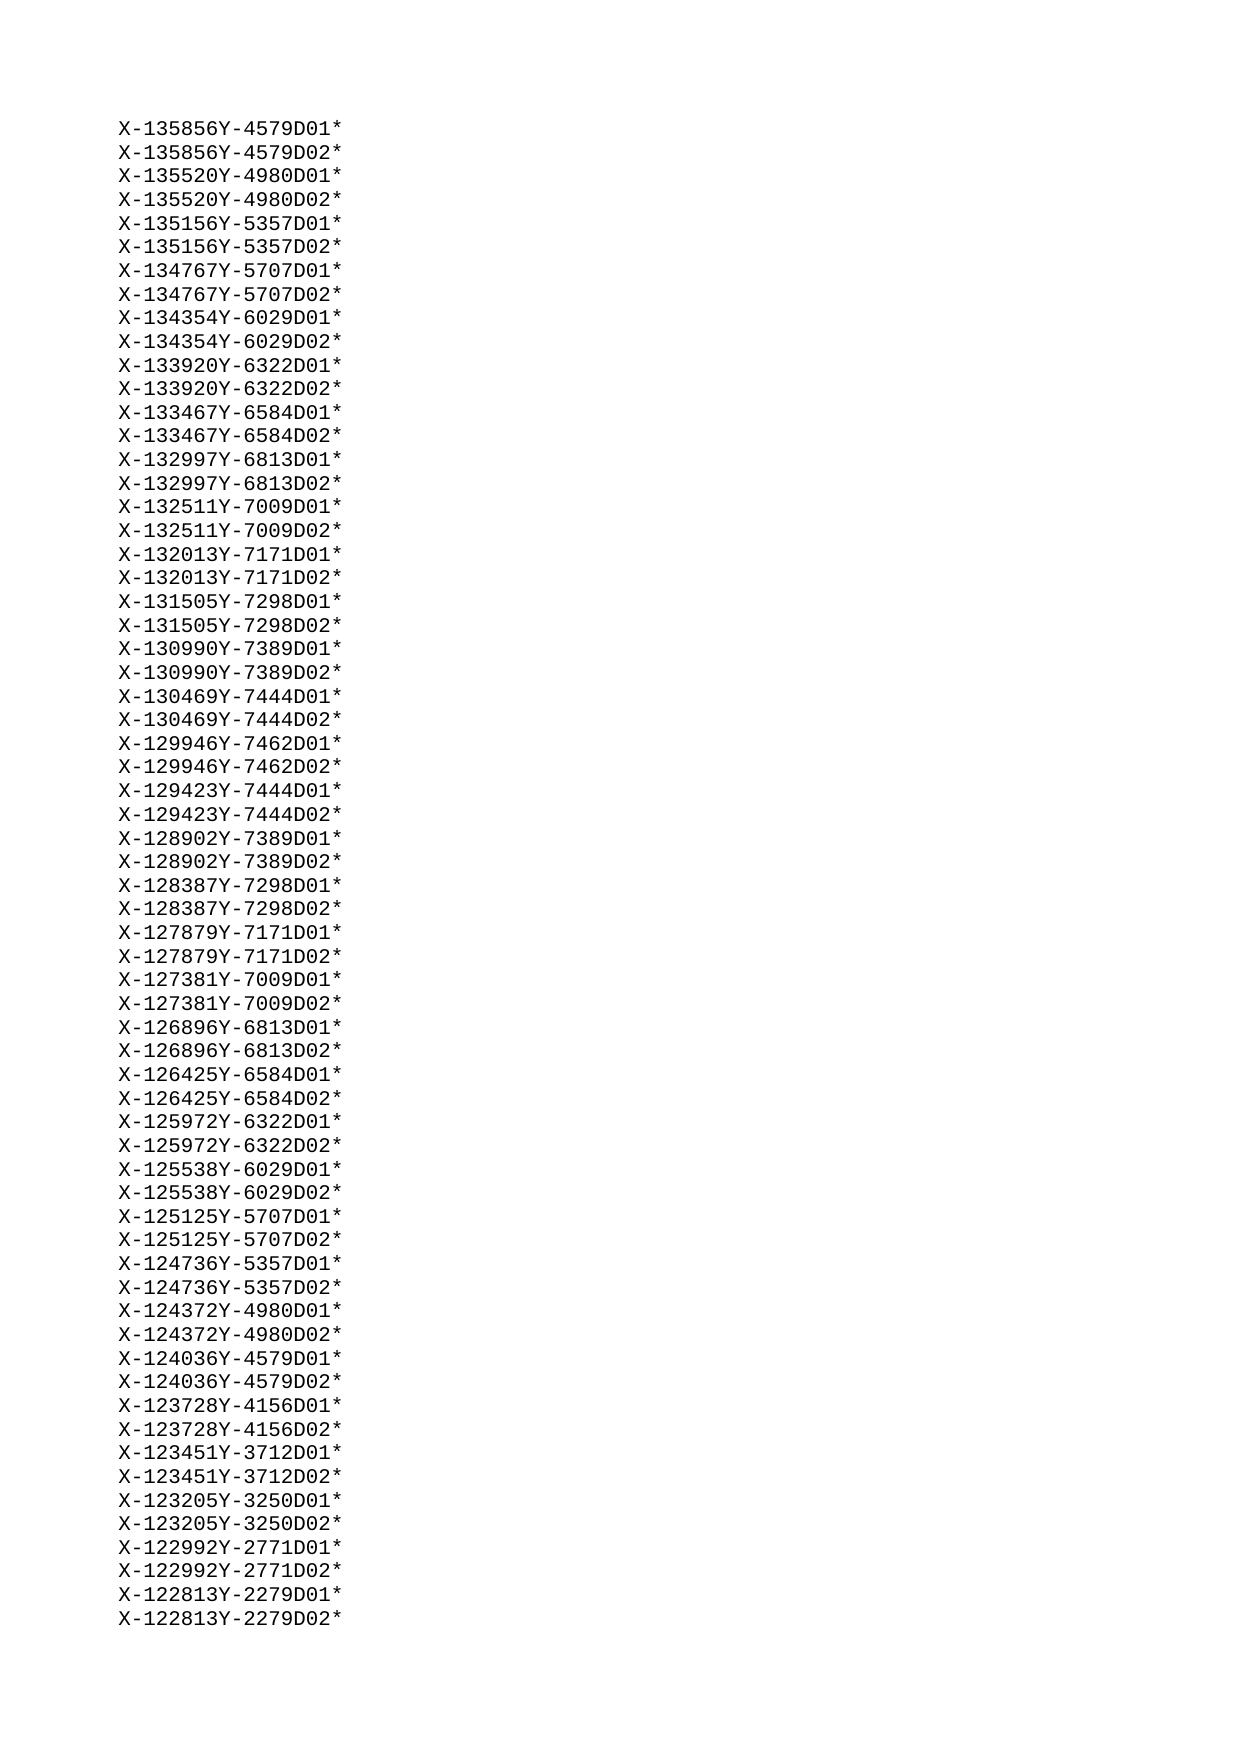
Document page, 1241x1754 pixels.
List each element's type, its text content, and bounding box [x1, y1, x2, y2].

text X-123205Y-3250D02* [118, 1513, 1122, 1537]
text X-123728Y-4156D02* [118, 1419, 1122, 1442]
text X-132013Y-7171D02* [118, 567, 1122, 591]
text X-124036Y-4579D01* [118, 1348, 1122, 1371]
text X-130469Y-7444D01* [118, 686, 1122, 709]
text X-129423Y-7444D02* [118, 804, 1122, 827]
text X-129423Y-7444D01* [118, 780, 1122, 804]
text X-126425Y-6584D01* [118, 1064, 1122, 1088]
text X-124372Y-4980D01* [118, 1300, 1122, 1324]
text X-128387Y-7298D02* [118, 898, 1122, 922]
text X-130469Y-7444D02* [118, 709, 1122, 733]
text X-122992Y-2771D01* [118, 1537, 1122, 1561]
text X-135520Y-4980D02* [118, 189, 1122, 213]
text X-127879Y-7171D02* [118, 946, 1122, 969]
text X-135156Y-5357D01* [118, 213, 1122, 236]
text X-127879Y-7171D01* [118, 922, 1122, 946]
text X-122813Y-2279D02* [118, 1608, 1122, 1631]
text X-124372Y-4980D02* [118, 1324, 1122, 1348]
text X-123451Y-3712D02* [118, 1466, 1122, 1489]
text X-132997Y-6813D01* [118, 449, 1122, 473]
text X-135156Y-5357D02* [118, 236, 1122, 260]
text X-128387Y-7298D01* [118, 875, 1122, 898]
text X-124036Y-4579D02* [118, 1371, 1122, 1395]
text X-132511Y-7009D02* [118, 520, 1122, 544]
text X-128902Y-7389D01* [118, 827, 1122, 851]
text X-125125Y-5707D02* [118, 1229, 1122, 1253]
text X-125538Y-6029D02* [118, 1182, 1122, 1206]
text X-124736Y-5357D01* [118, 1253, 1122, 1277]
text X-123451Y-3712D01* [118, 1442, 1122, 1466]
text X-132511Y-7009D01* [118, 496, 1122, 520]
text X-127381Y-7009D01* [118, 969, 1122, 993]
text X-131505Y-7298D02* [118, 615, 1122, 638]
text X-122813Y-2279D01* [118, 1584, 1122, 1608]
text X-134354Y-6029D02* [118, 331, 1122, 354]
text X-125125Y-5707D01* [118, 1206, 1122, 1229]
text X-134767Y-5707D02* [118, 284, 1122, 307]
text X-129946Y-7462D01* [118, 733, 1122, 757]
text X-125972Y-6322D01* [118, 1111, 1122, 1135]
text X-134354Y-6029D01* [118, 307, 1122, 331]
text X-128902Y-7389D02* [118, 851, 1122, 875]
text X-131505Y-7298D01* [118, 591, 1122, 615]
text X-126425Y-6584D02* [118, 1088, 1122, 1111]
text X-122992Y-2771D02* [118, 1561, 1122, 1584]
text X-125538Y-6029D01* [118, 1158, 1122, 1182]
text X-130990Y-7389D01* [118, 638, 1122, 662]
text X-135856Y-4579D01* [118, 118, 1122, 142]
text X-133467Y-6584D02* [118, 426, 1122, 449]
text X-126896Y-6813D02* [118, 1040, 1122, 1064]
text X-132997Y-6813D02* [118, 473, 1122, 496]
text X-123205Y-3250D01* [118, 1489, 1122, 1513]
text X-123728Y-4156D01* [118, 1395, 1122, 1419]
text X-125972Y-6322D02* [118, 1135, 1122, 1158]
text X-133920Y-6322D01* [118, 354, 1122, 378]
text X-132013Y-7171D01* [118, 544, 1122, 567]
text X-133467Y-6584D01* [118, 402, 1122, 426]
text X-135856Y-4579D02* [118, 142, 1122, 165]
text X-134767Y-5707D01* [118, 260, 1122, 284]
text X-130990Y-7389D02* [118, 662, 1122, 686]
text X-133920Y-6322D02* [118, 378, 1122, 402]
text X-127381Y-7009D02* [118, 993, 1122, 1017]
text X-124736Y-5357D02* [118, 1277, 1122, 1300]
text X-135520Y-4980D01* [118, 165, 1122, 189]
text X-126896Y-6813D01* [118, 1017, 1122, 1040]
text X-129946Y-7462D02* [118, 757, 1122, 780]
